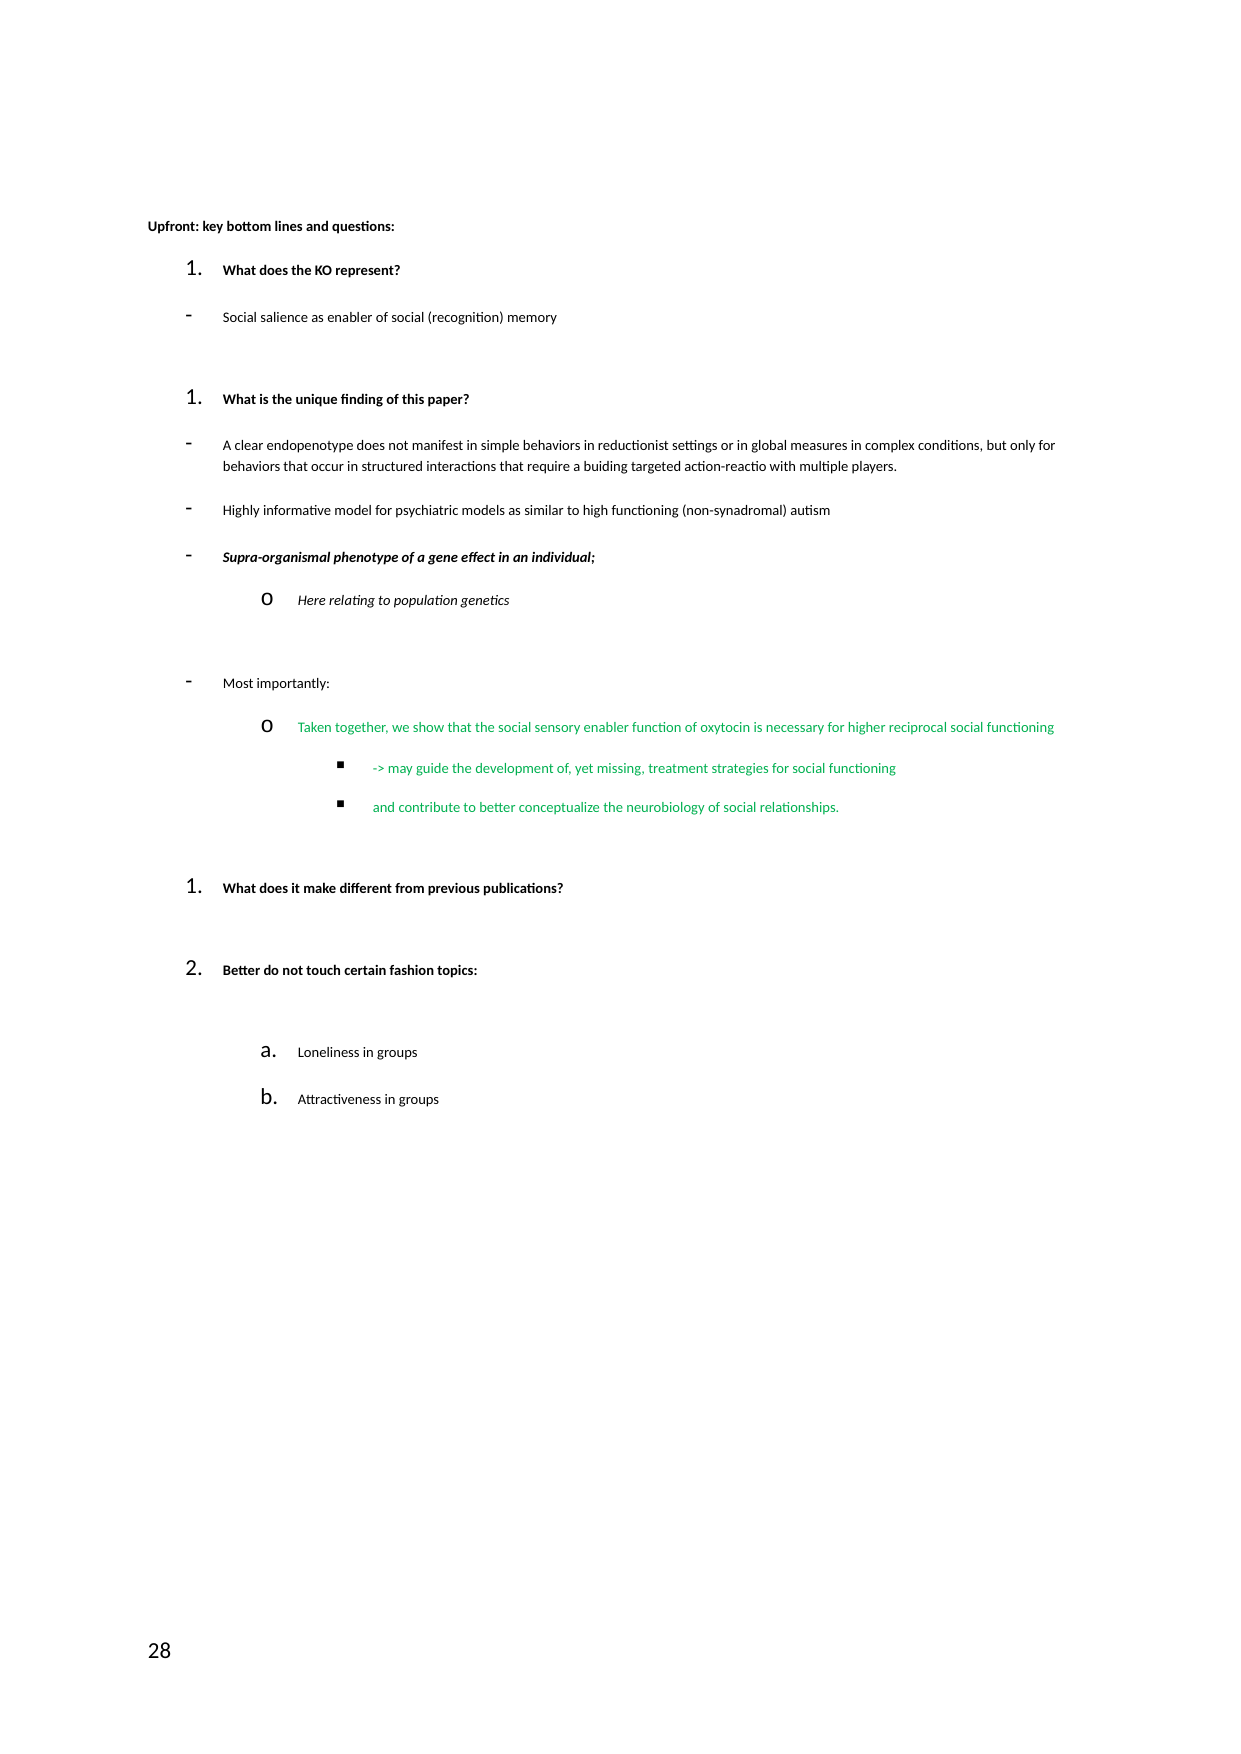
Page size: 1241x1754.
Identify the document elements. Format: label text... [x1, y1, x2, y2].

list and contribute to better conceptualize the neurobiology of social relationships. [335, 796, 1093, 817]
list Supra-organismal phenotype of a gene effect in an individual; [185, 540, 1093, 568]
list What does it make different from previous publications? [185, 871, 1093, 899]
list Here relating to population genetics [260, 586, 1093, 612]
list What does the KO represent? [185, 253, 1093, 281]
list Most importantly: [185, 666, 1093, 694]
list Loneliness in groups [260, 1035, 1093, 1063]
list Taken together, we show that the social sensory enabler function of oxytocin is necessary for higher reciprocal social functioning [260, 713, 1093, 739]
text Upfront: key bottom lines and questions: [148, 217, 1093, 235]
list -> may guide the development of, yet missing, treatment strategies for social functioning [335, 757, 1093, 778]
list What is the unique finding of this paper? [185, 382, 1093, 410]
list Better do not touch certain fashion topics: [185, 953, 1093, 981]
list Social salience as enabler of social (recognition) memory [185, 300, 1093, 328]
list A clear endopenotype does not manifest in simple behaviors in reductionist settings or in global measures in complex conditions, but only for behaviors that occur in structured interactions that require a buiding targeted action-reactio with multiple players. [185, 428, 1093, 475]
list Highly informative model for psychiatric models as similar to high functioning (non-synadromal) autism [185, 493, 1093, 521]
list Attractiveness in groups [260, 1082, 1093, 1110]
